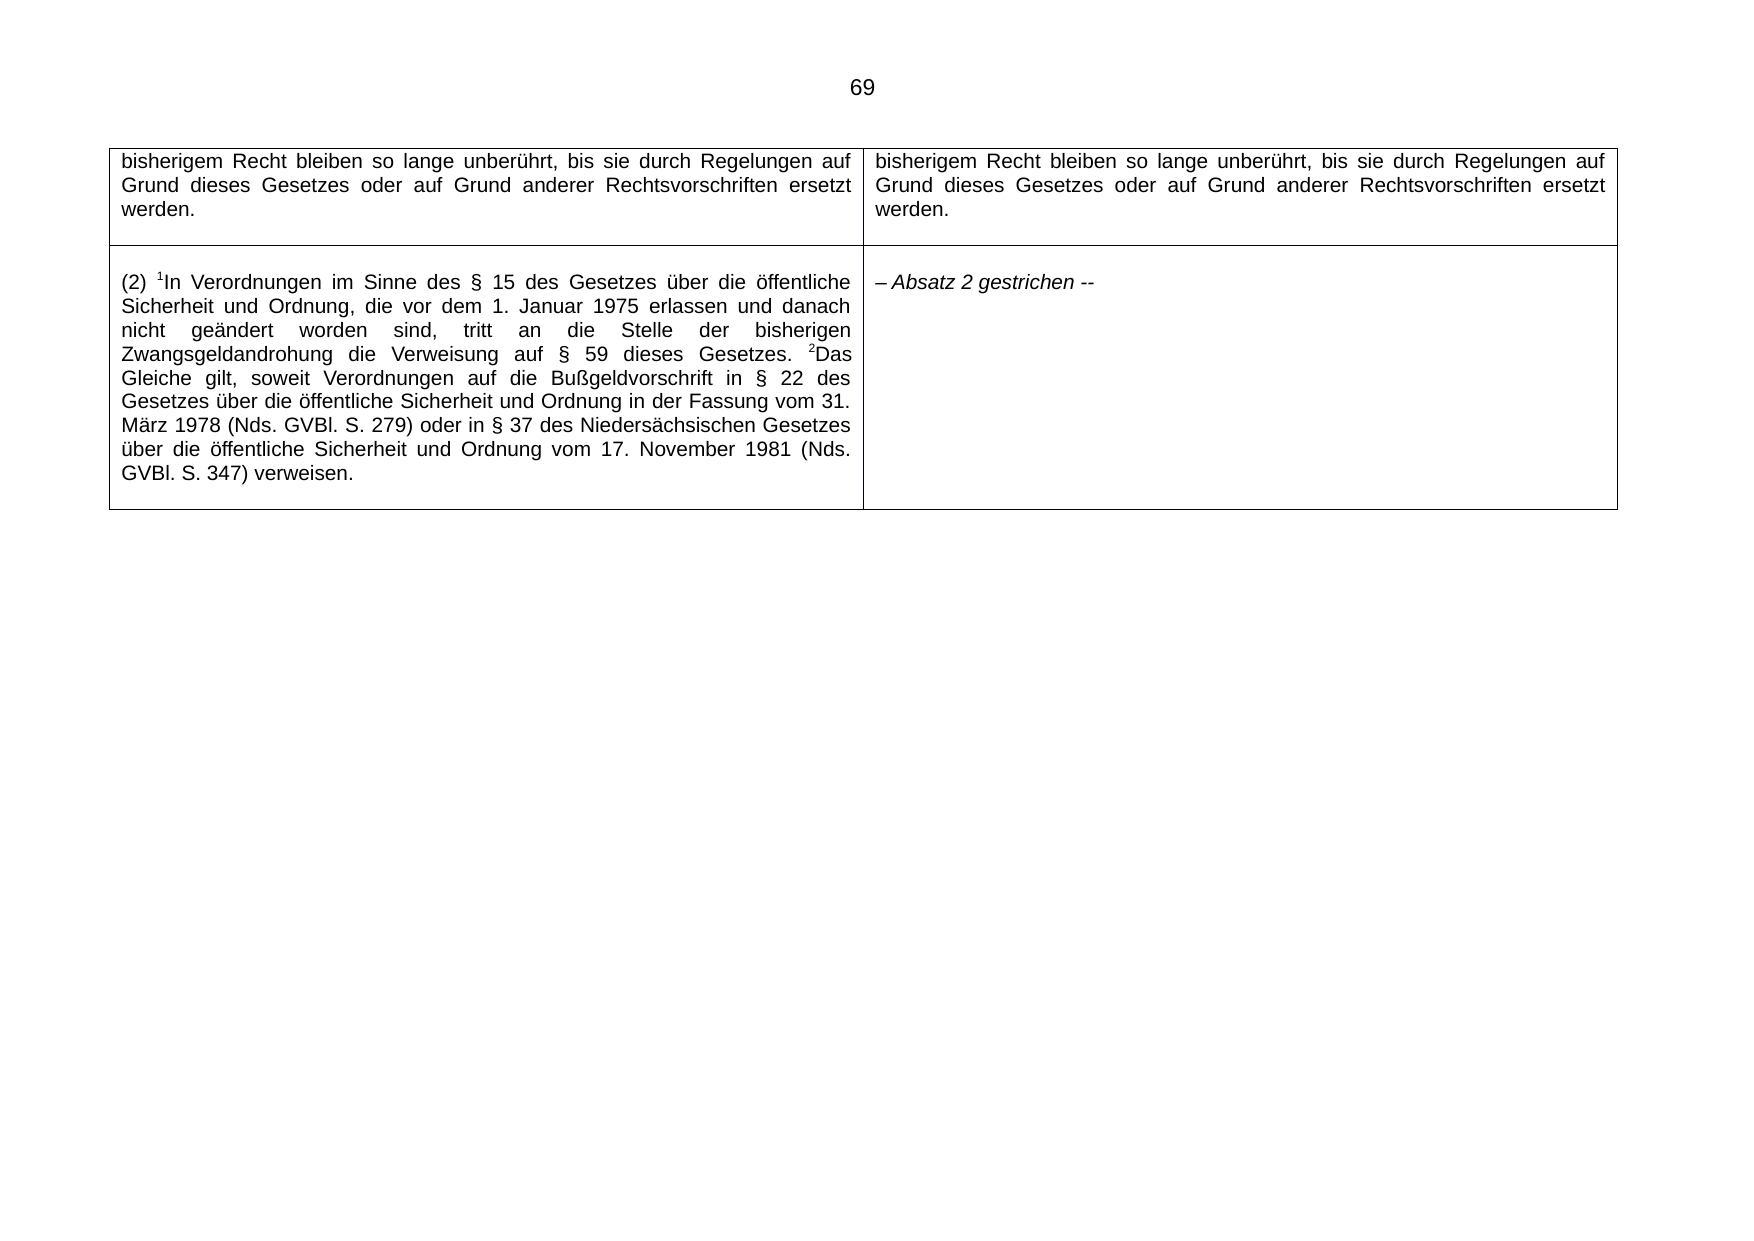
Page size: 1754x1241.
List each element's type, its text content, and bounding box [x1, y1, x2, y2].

table_cell bisherigem Recht bleiben so lange unberührt, bis sie durch Regelungen auf Grund dieses Gesetzes oder auf Grund anderer Rechtsvorschriften ersetzt werden. [864, 149, 1617, 244]
table_cell – Absatz 2 gestrichen -- [864, 246, 1617, 509]
table_cell (2) 1In Verordnungen im Sinne des § 15 des Gesetzes über die öffentliche Sicherheit und Ordnung, die vor dem 1. Januar 1975 erlassen und danach nicht geändert worden sind, tritt an die Stelle der bisherigen Zwangsgeldandrohung die Verweisung auf § 59 dieses Gesetzes. 2Das Gleiche gilt, soweit Verordnungen auf die Bußgeldvorschrift in § 22 des Gesetzes über die öffentliche Sicherheit und Ordnung in der Fassung vom 31. März 1978 (Nds. GVBl. S. 279) oder in § 37 des Niedersächsischen Gesetzes über die öffentliche Sicherheit und Ordnung vom 17. November 1981 (Nds. GVBl. S. 347) verweisen. [110, 246, 863, 509]
table_cell bisherigem Recht bleiben so lange unberührt, bis sie durch Regelungen auf Grund dieses Gesetzes oder auf Grund anderer Rechtsvorschriften ersetzt werden. [110, 149, 863, 244]
